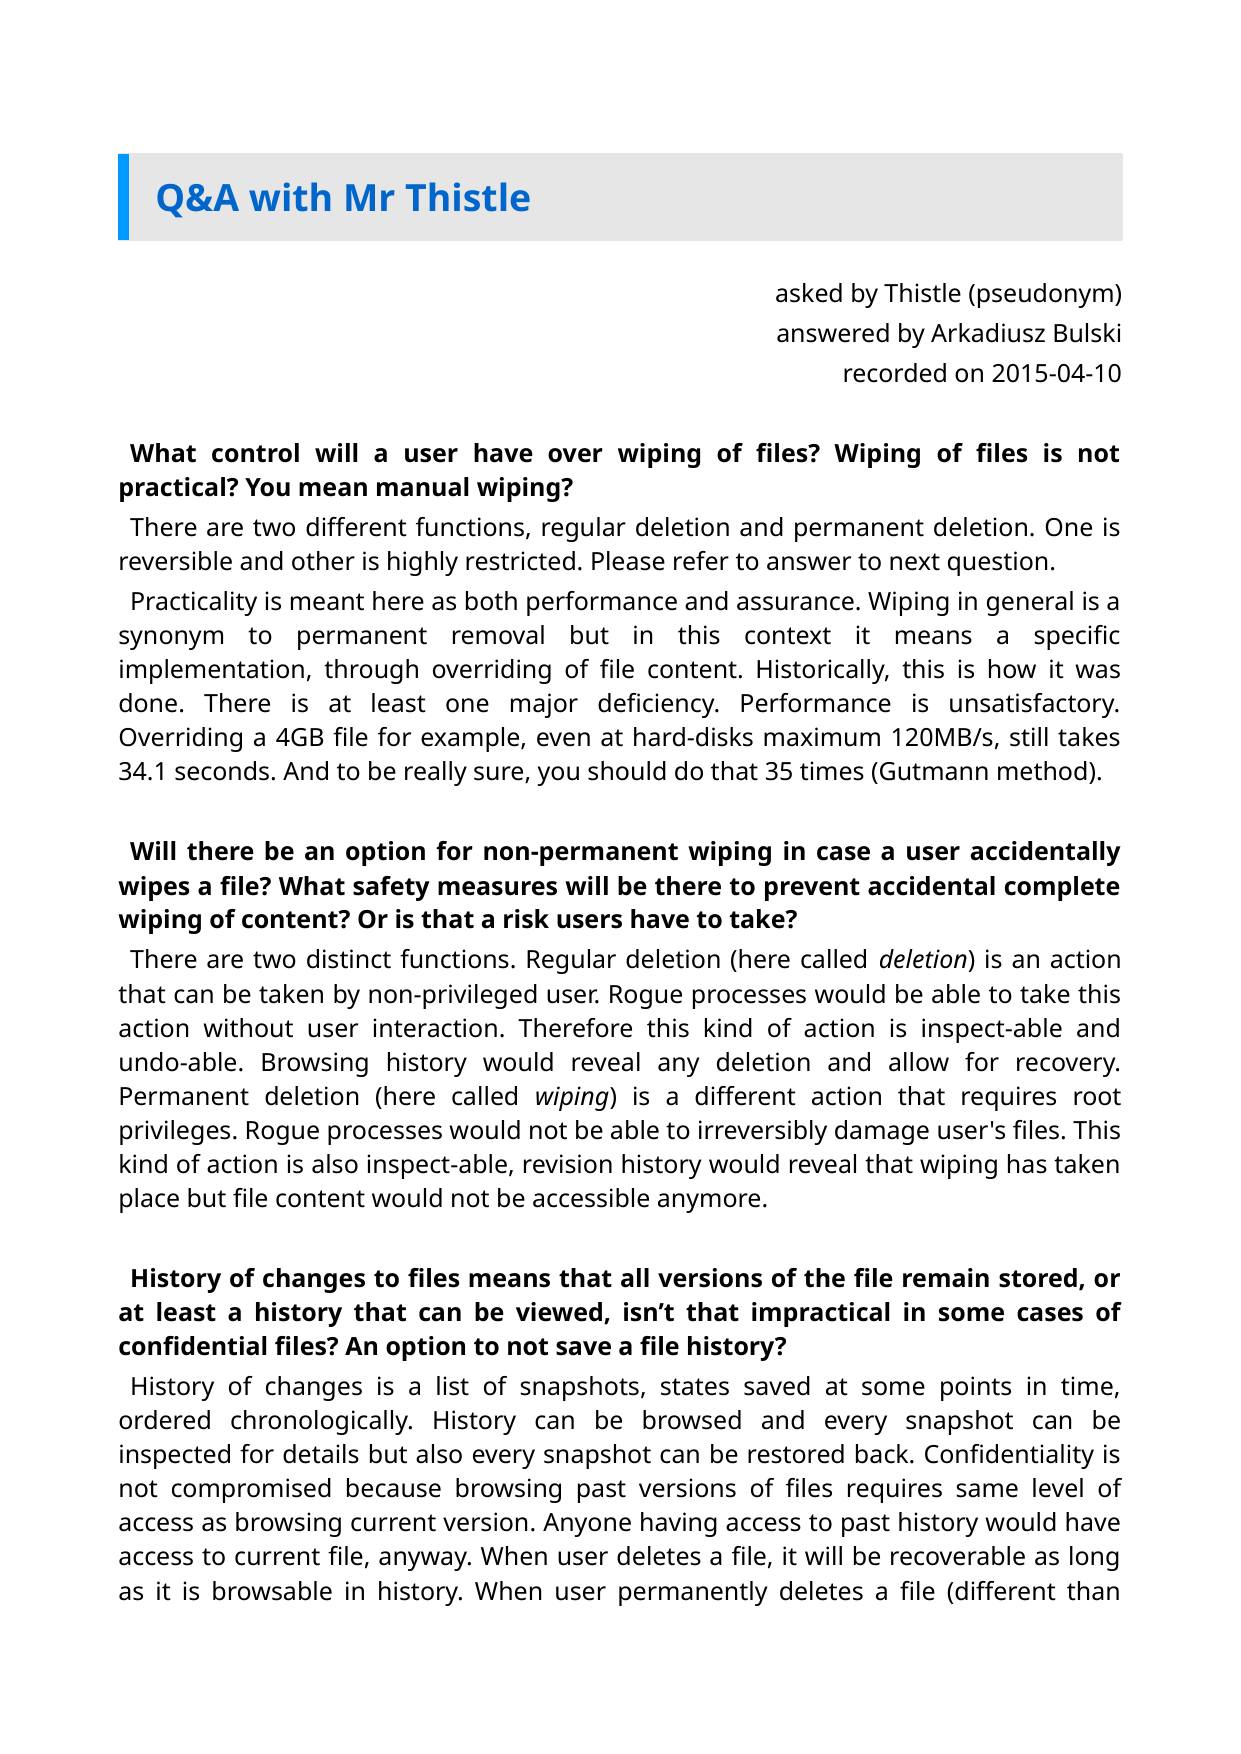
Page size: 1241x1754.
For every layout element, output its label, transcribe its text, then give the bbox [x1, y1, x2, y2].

text answered by Arkadiusz Bulski [118, 316, 1122, 350]
text recorded on 2015-04-10 [118, 356, 1122, 390]
text There are two distinct functions. Regular deletion (here called deletion) is an action that can be taken by non-privileged user. Rogue processes would be able to take this action without user interaction. Therefore this kind of action is inspect-able and undo-able. Browsing history would reveal any deletion and allow for recovery. Permanent deletion (here called wiping) is a different action that requires root privileges. Rogue processes would not be able to irreversibly damage user's files. This kind of action is also inspect-able, revision history would reveal that wiping has taken place but file content would not be accessible anymore. [118, 942, 1122, 1215]
text Practicality is meant here as both performance and assurance. Wiping in general is a synonym to permanent removal but in this context it means a specific implementation, through overriding of file content. Historically, this is how it was done. There is at least one major deficiency. Performance is unsatisfactory. Overriding a 4GB file for example, even at hard-disks maximum 120MB/s, still takes 34.1 seconds. And to be really sure, you should do that 35 times (Gutmann method). [118, 584, 1122, 788]
text asked by Thistle (pseudonym) [118, 276, 1122, 310]
title Q&A with Mr Thistle [129, 155, 1122, 240]
text Will there be an option for non-permanent wiping in case a user accidentally wipes a file? What safety measures will be there to prevent accidental complete wiping of content? Or is that a risk users have to take? [118, 834, 1122, 936]
text History of changes to files means that all versions of the file remain stored, or at least a history that can be viewed, isn’t that impractical in some cases of confidential files? An option to not save a file history? [118, 1261, 1122, 1363]
text History of changes is a list of snapshots, states saved at some points in time, ordered chronologically. History can be browsed and every snapshot can be inspected for details but also every snapshot can be restored back. Confidentiality is not compromised because browsing past versions of files requires same level of access as browsing current version. Anyone having access to past history would have access to current file, anyway. When user deletes a file, it will be recoverable as long as it is browsable in history. When user permanently deletes a file (different than [118, 1369, 1122, 1607]
text What control will a user have over wiping of files? Wiping of files is not practical? You mean manual wiping? [118, 436, 1122, 504]
text There are two different functions, regular deletion and permanent deletion. One is reversible and other is highly restricted. Please refer to answer to next question. [118, 510, 1122, 578]
